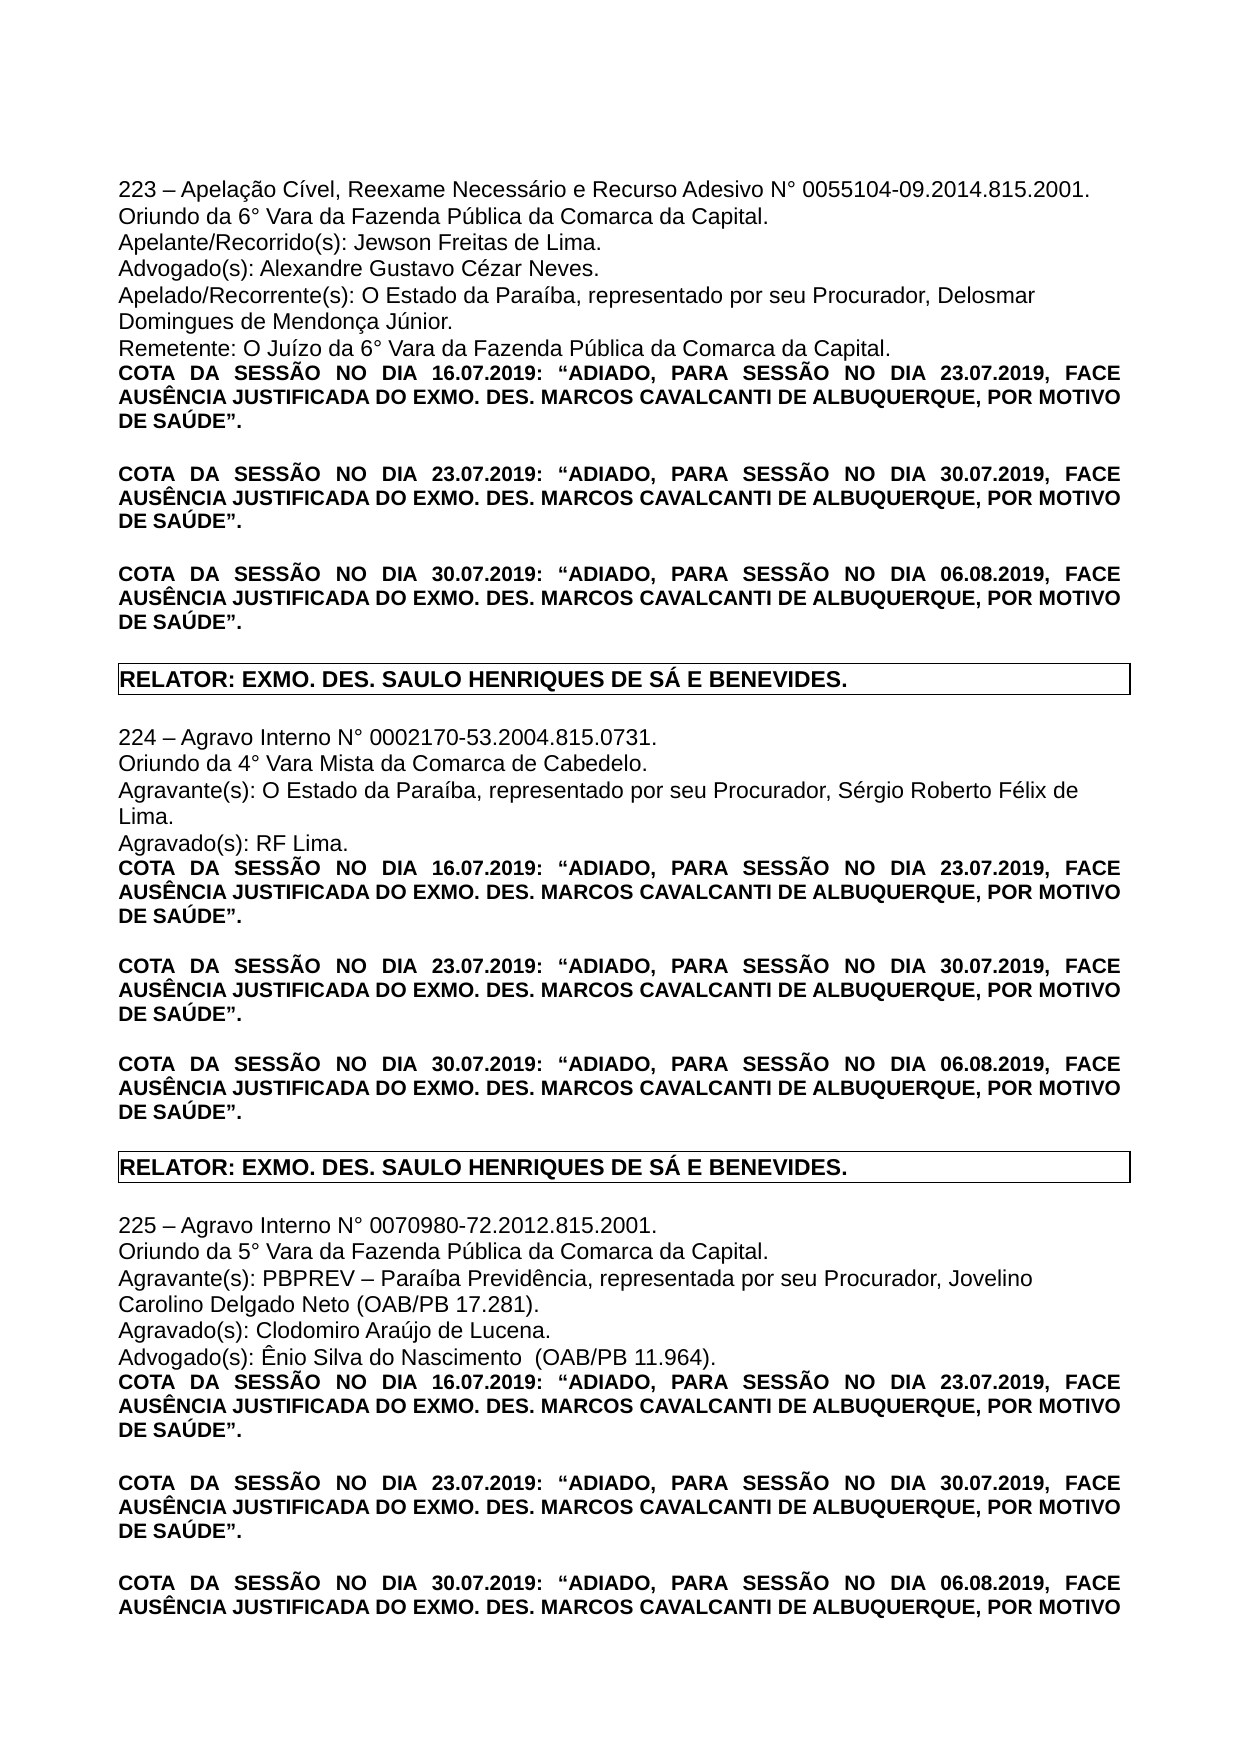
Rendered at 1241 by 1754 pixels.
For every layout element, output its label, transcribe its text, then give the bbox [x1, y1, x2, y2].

text COTA DA SESSÃO NO DIA 23.07.2019: “ADIADO, PARA SESSÃO NO DIA 30.07.2019, FACE AUSÊNCIA JUSTIFICADA DO EXMO. DES. MARCOS CAVALCANTI DE ALBUQUERQUE, POR MOTIVO DE SAÚDE”. [118, 1471, 1122, 1542]
text COTA DA SESSÃO NO DIA 30.07.2019: “ADIADO, PARA SESSÃO NO DIA 06.08.2019, FACE AUSÊNCIA JUSTIFICADA DO EXMO. DES. MARCOS CAVALCANTI DE ALBUQUERQUE, POR MOTIVO DE SAÚDE”. [118, 562, 1122, 634]
text COTA DA SESSÃO NO DIA 16.07.2019: “ADIADO, PARA SESSÃO NO DIA 23.07.2019, FACE AUSÊNCIA JUSTIFICADA DO EXMO. DES. MARCOS CAVALCANTI DE ALBUQUERQUE, POR MOTIVO DE SAÚDE”. [118, 856, 1122, 928]
text COTA DA SESSÃO NO DIA 30.07.2019: “ADIADO, PARA SESSÃO NO DIA 06.08.2019, FACE AUSÊNCIA JUSTIFICADA DO EXMO. DES. MARCOS CAVALCANTI DE ALBUQUERQUE, POR MOTIVO DE SAÚDE”. [118, 1052, 1122, 1124]
text COTA DA SESSÃO NO DIA 16.07.2019: “ADIADO, PARA SESSÃO NO DIA 23.07.2019, FACE AUSÊNCIA JUSTIFICADA DO EXMO. DES. MARCOS CAVALCANTI DE ALBUQUERQUE, POR MOTIVO DE SAÚDE”. [118, 361, 1122, 433]
text Oriundo da 6° Vara da Fazenda Pública da Comarca da Capital. [118, 203, 1122, 229]
text Advogado(s): Ênio Silva do Nascimento (OAB/PB 11.964). [118, 1344, 1122, 1370]
text Oriundo da 4° Vara Mista da Comarca de Cabedelo. [118, 750, 1122, 777]
text RELATOR: EXMO. DES. SAULO HENRIQUES DE SÁ E BENEVIDES. [119, 664, 1129, 694]
text COTA DA SESSÃO NO DIA 23.07.2019: “ADIADO, PARA SESSÃO NO DIA 30.07.2019, FACE AUSÊNCIA JUSTIFICADA DO EXMO. DES. MARCOS CAVALCANTI DE ALBUQUERQUE, POR MOTIVO DE SAÚDE”. [118, 461, 1122, 533]
text COTA DA SESSÃO NO DIA 30.07.2019: “ADIADO, PARA SESSÃO NO DIA 06.08.2019, FACE AUSÊNCIA JUSTIFICADA DO EXMO. DES. MARCOS CAVALCANTI DE ALBUQUERQUE, POR MOTIVO [118, 1571, 1122, 1619]
text Remetente: O Juízo da 6° Vara da Fazenda Pública da Comarca da Capital. [118, 334, 1122, 361]
text Apelante/Recorrido(s): Jewson Freitas de Lima. [118, 229, 1122, 255]
text 223 – Apelação Cível, Reexame Necessário e Recurso Adesivo N° 0055104-09.2014.815.2001. [118, 176, 1122, 203]
text RELATOR: EXMO. DES. SAULO HENRIQUES DE SÁ E BENEVIDES. [119, 1152, 1129, 1182]
text COTA DA SESSÃO NO DIA 16.07.2019: “ADIADO, PARA SESSÃO NO DIA 23.07.2019, FACE AUSÊNCIA JUSTIFICADA DO EXMO. DES. MARCOS CAVALCANTI DE ALBUQUERQUE, POR MOTIVO DE SAÚDE”. [118, 1370, 1122, 1442]
text Agravante(s): PBPREV – Paraíba Previdência, representada por seu Procurador, Jovelino Carolino Delgado Neto (OAB/PB 17.281). [118, 1264, 1122, 1317]
text Agravante(s): O Estado da Paraíba, representado por seu Procurador, Sérgio Roberto Félix de Lima. [118, 777, 1122, 829]
text 225 – Agravo Interno N° 0070980-72.2012.815.2001. [118, 1212, 1122, 1238]
text Agravado(s): Clodomiro Araújo de Lucena. [118, 1317, 1122, 1344]
text Agravado(s): RF Lima. [118, 829, 1122, 856]
text COTA DA SESSÃO NO DIA 23.07.2019: “ADIADO, PARA SESSÃO NO DIA 30.07.2019, FACE AUSÊNCIA JUSTIFICADA DO EXMO. DES. MARCOS CAVALCANTI DE ALBUQUERQUE, POR MOTIVO DE SAÚDE”. [118, 954, 1122, 1026]
text Apelado/Recorrente(s): O Estado da Paraíba, representado por seu Procurador, Delosmar Domingues de Mendonça Júnior. [118, 282, 1122, 334]
text 224 – Agravo Interno N° 0002170-53.2004.815.0731. [118, 724, 1122, 750]
text Advogado(s): Alexandre Gustavo Cézar Neves. [118, 255, 1122, 282]
text Oriundo da 5° Vara da Fazenda Pública da Comarca da Capital. [118, 1238, 1122, 1264]
